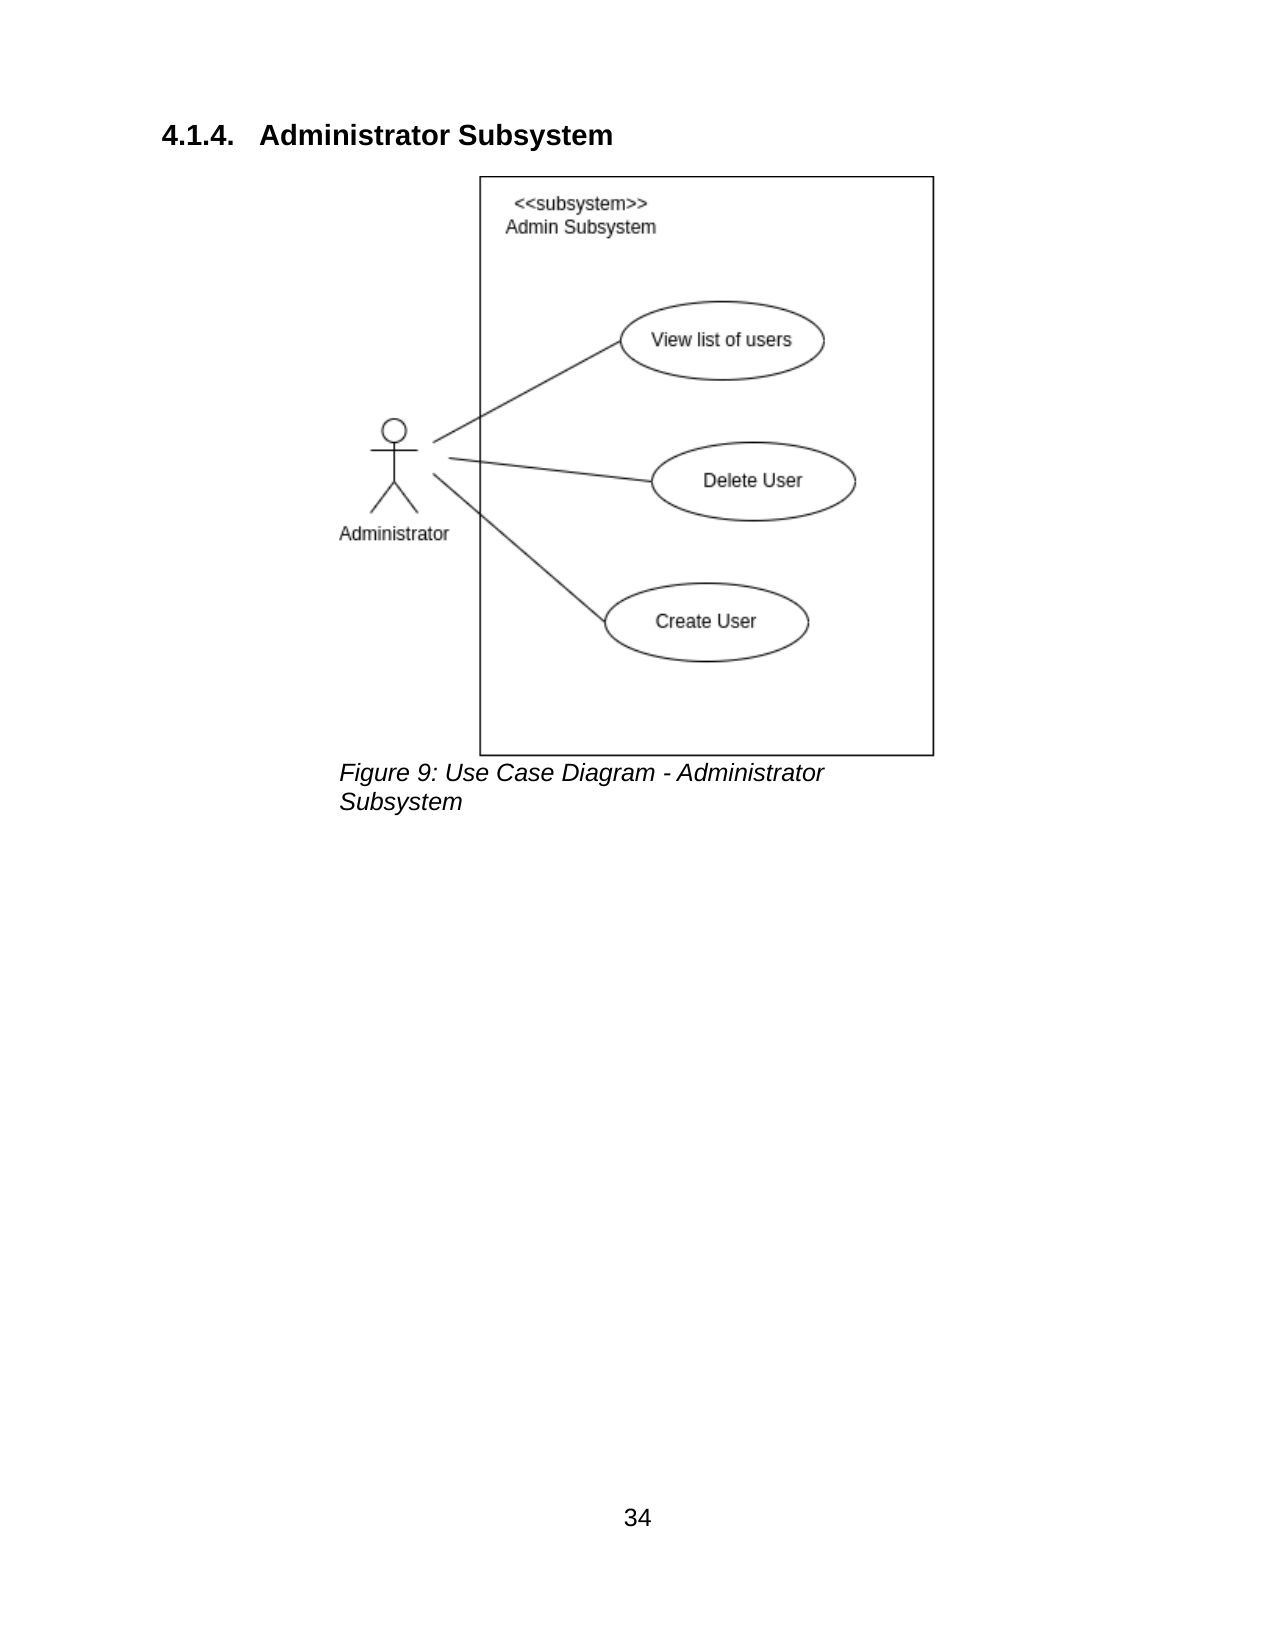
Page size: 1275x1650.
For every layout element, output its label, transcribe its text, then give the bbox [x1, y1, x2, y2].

picture [339, 176, 936, 758]
subtitle Administrator Subsystem [162, 118, 1157, 152]
text Figure 9: Use Case Diagram - Administrator Subsystem [339, 758, 936, 815]
